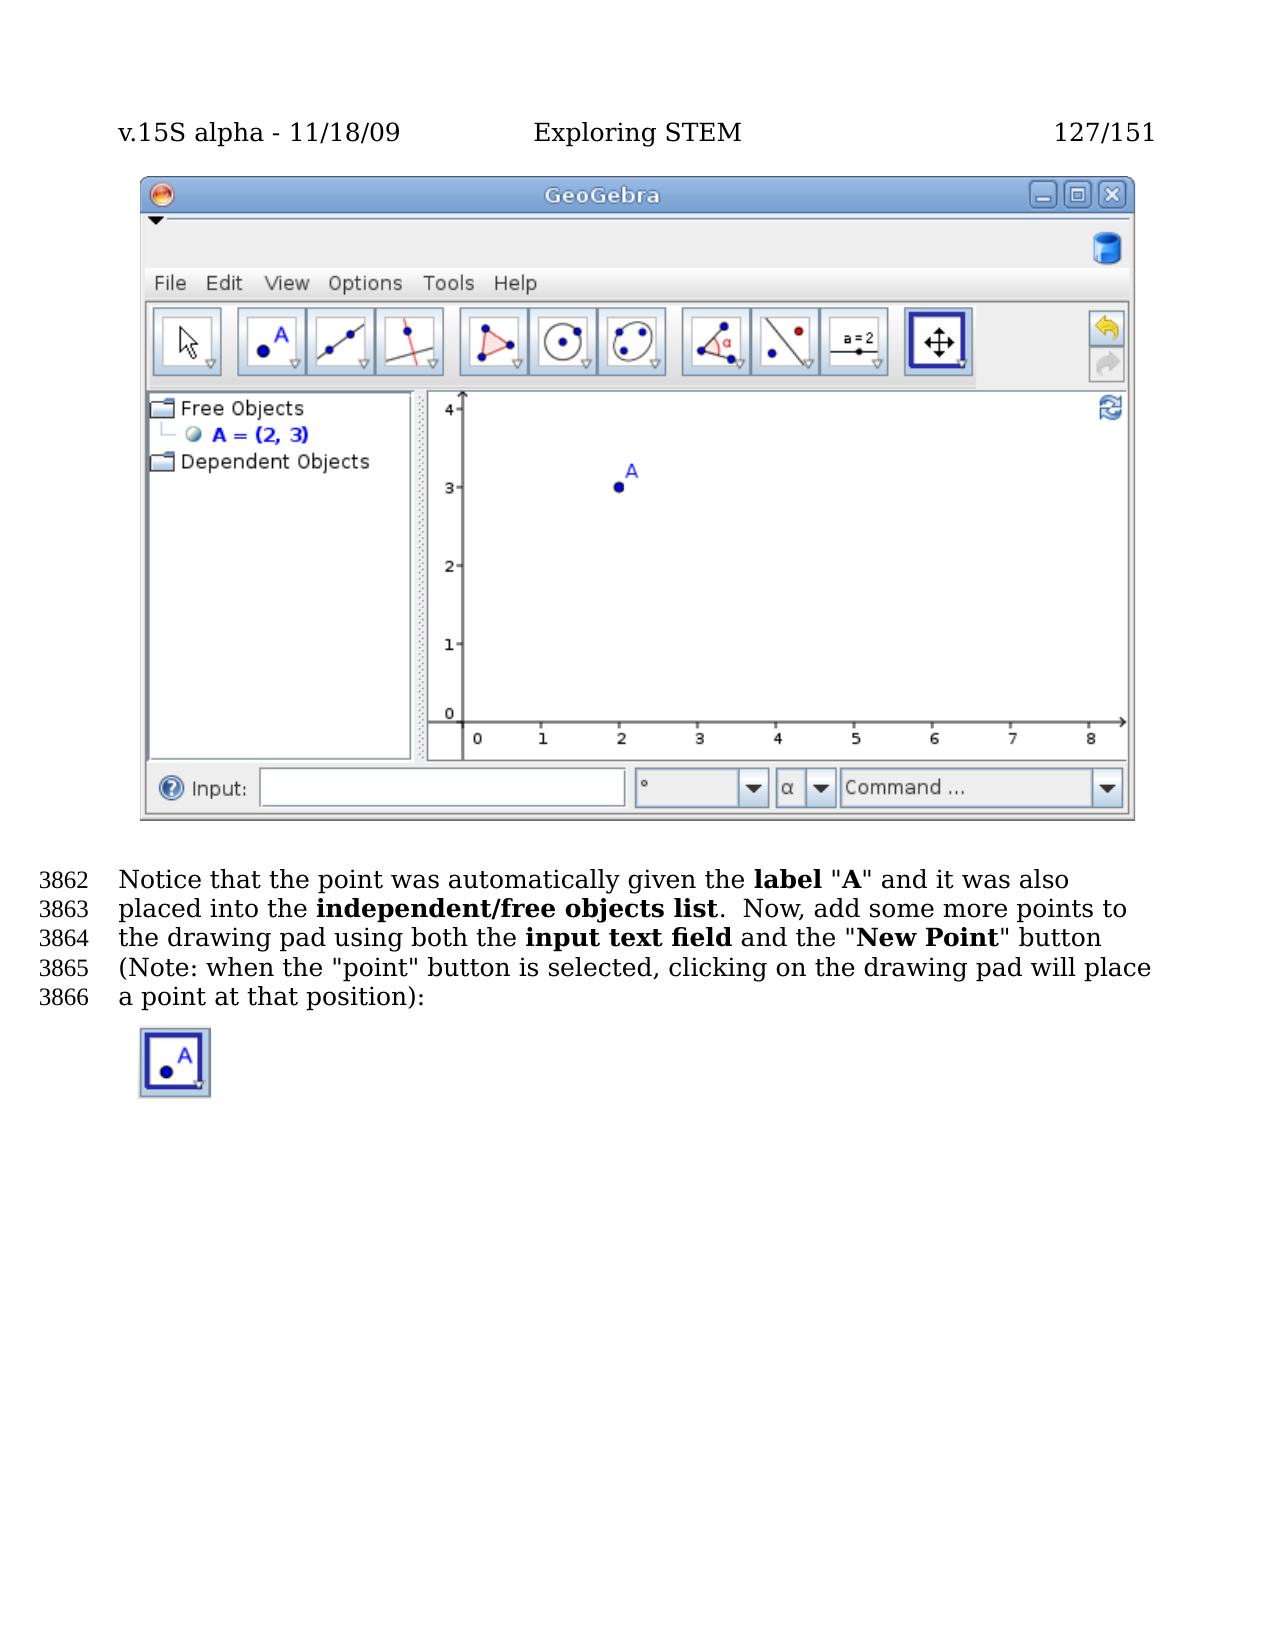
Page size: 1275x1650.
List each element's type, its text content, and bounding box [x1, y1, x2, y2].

picture [140, 176, 1136, 821]
picture [137, 1025, 212, 1099]
text Notice that the point was automatically given the label "A" and it was also placed into the independent/free objects list. Now, add some more points to the drawing pad using both the input text field and the "New Point" button (Note: when the "point" button is selected, clicking on the drawing pad will place a point at that position): [118, 865, 1157, 1011]
